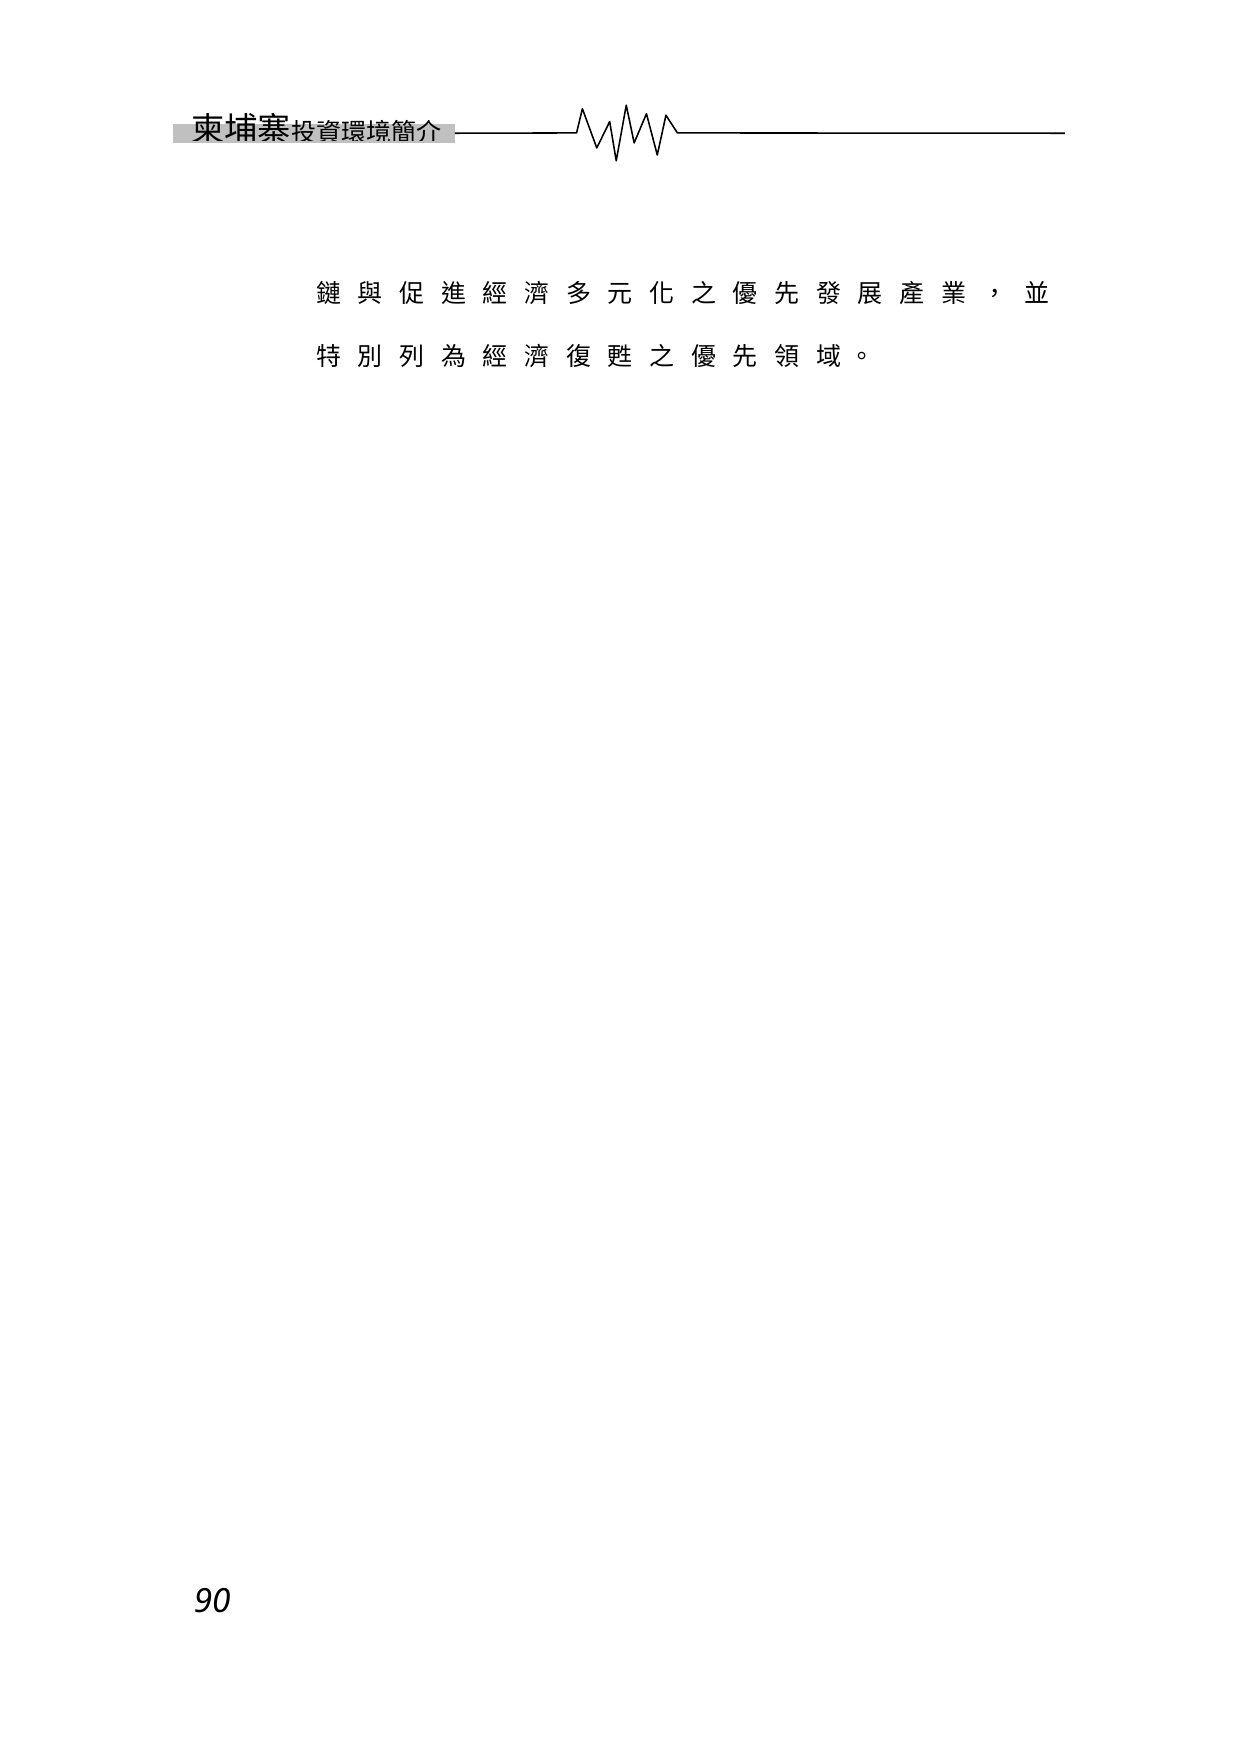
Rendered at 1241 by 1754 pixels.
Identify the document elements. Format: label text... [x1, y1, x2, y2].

text 鏈與促進經濟多元化之優先發展產業，並特別列為經濟復甦之優先領域。 [281, 250, 1058, 375]
